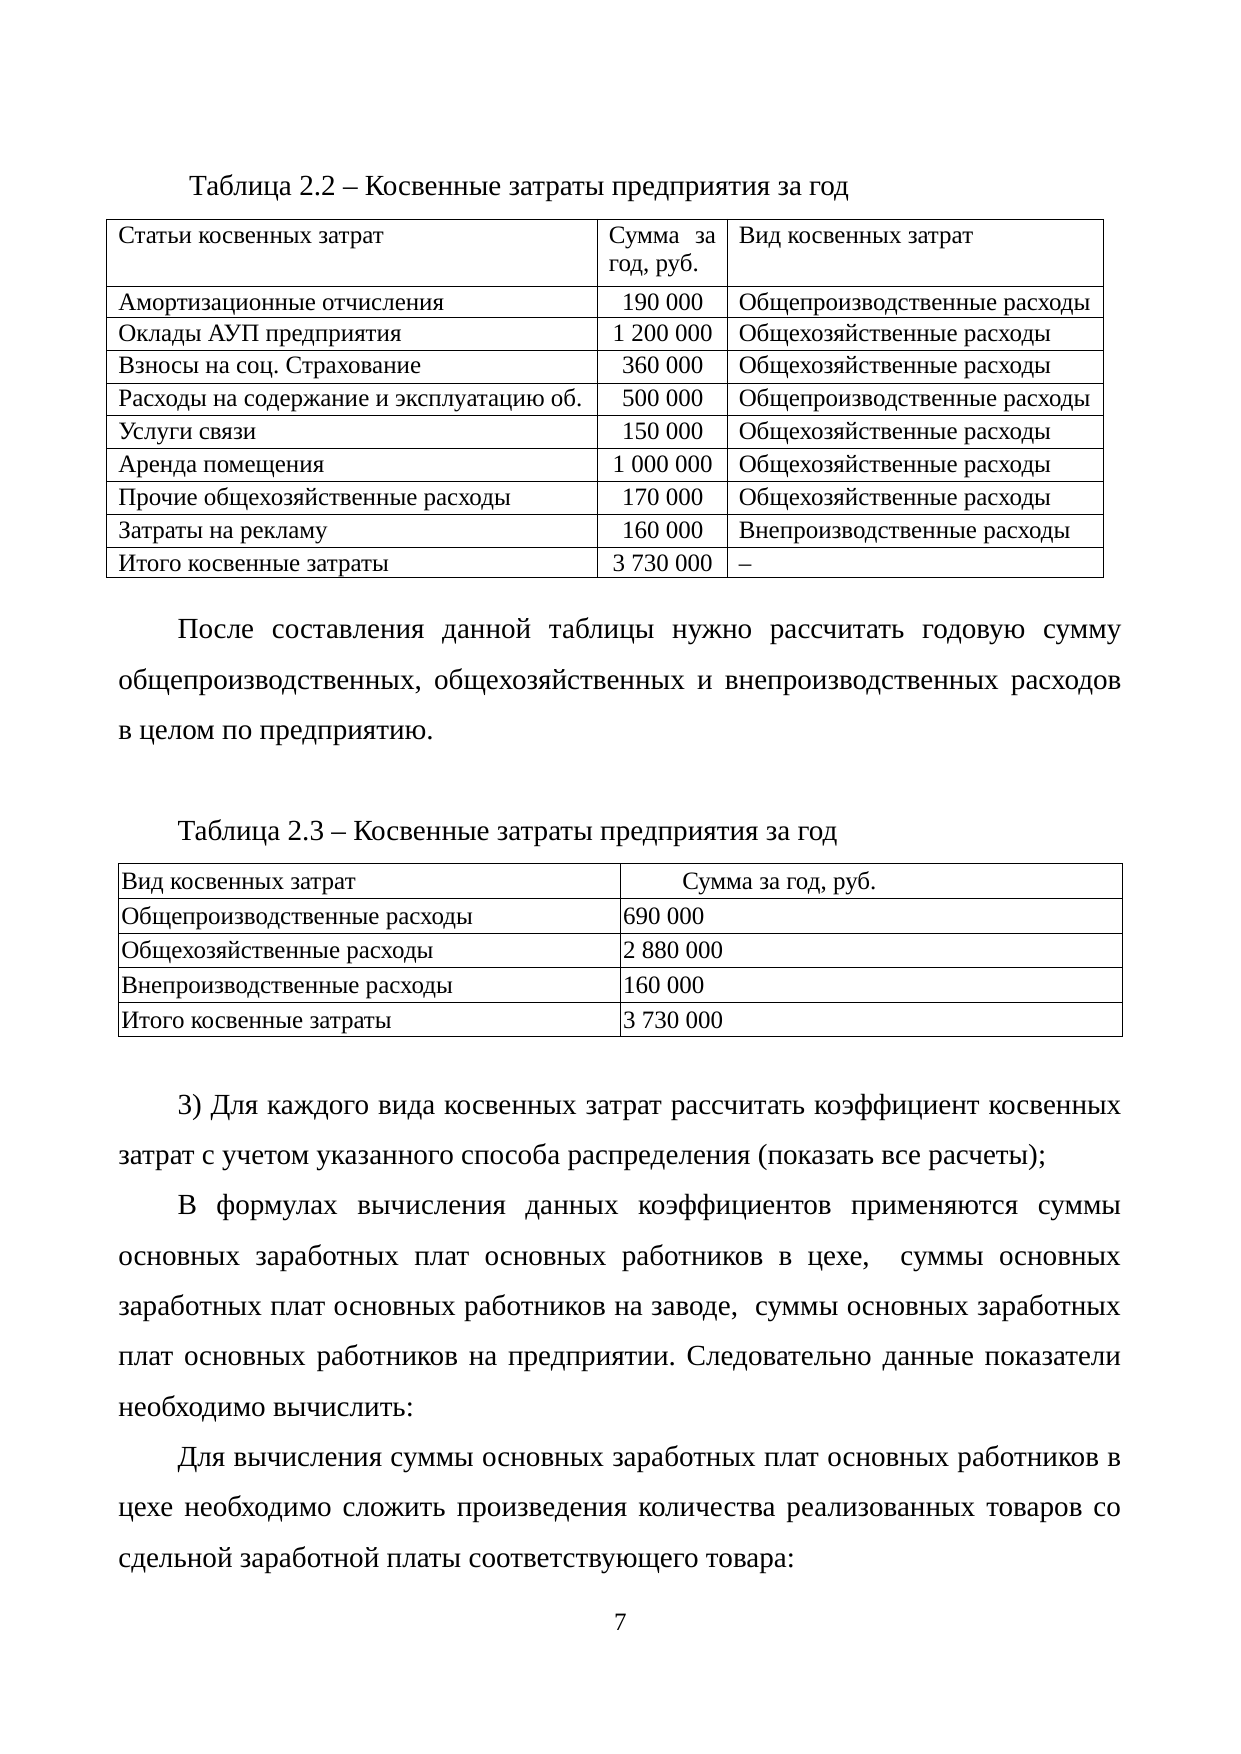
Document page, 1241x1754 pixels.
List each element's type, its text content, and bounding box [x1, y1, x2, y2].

text 3) Для каждого вида косвенных затрат рассчитать коэффициент косвенных затрат с учетом указанного способа распределения (показать все расчеты); [118, 1087, 1122, 1171]
table_header Сумма за год, руб. [621, 864, 1122, 898]
text Таблица 2.3 – Косвенные затраты предприятия за год [118, 813, 1122, 846]
table_cell Общехозяйственные расходы [728, 482, 1103, 514]
table_cell Амортизационные отчисления [107, 287, 597, 317]
table_header Статьи косвенных затрат [107, 220, 597, 286]
table_cell Общепроизводственные расходы [728, 287, 1103, 317]
table_header Вид косвенных затрат [119, 864, 620, 898]
table_cell Расходы на содержание и эксплуатацию об. [107, 384, 597, 415]
text Для вычисления суммы основных заработных плат основных работников в цехе необходимо сложить произведения количества реализованных товаров со сдельной заработной платы соответствующего товара: [118, 1439, 1122, 1573]
table_cell Внепроизводственные расходы [119, 968, 620, 1002]
table_cell Затраты на рекламу [107, 515, 597, 547]
table_cell Общепроизводственные расходы [119, 899, 620, 932]
text Таблица 2.2 – Косвенные затраты предприятия за год [118, 168, 1122, 202]
text После составления данной таблицы нужно рассчитать годовую сумму общепроизводственных, общехозяйственных и внепроизводственных расходов в целом по предприятию. [118, 611, 1122, 746]
table_cell 160 000 [598, 515, 727, 547]
text В формулах вычисления данных коэффициентов применяются суммы основных заработных плат основных работников в цехе, суммы основных заработных плат основных работников на заводе, суммы основных заработных плат основных работников на предприятии. Следовательно данные показатели необходимо вычислить: [118, 1187, 1122, 1422]
table_cell 690 000 [621, 899, 1122, 932]
table_cell 160 000 [621, 968, 1122, 1002]
table_cell Услуги связи [107, 416, 597, 448]
table_cell 150 000 [598, 416, 727, 448]
table_cell Общехозяйственные расходы [728, 351, 1103, 382]
table_cell Общехозяйственные расходы [728, 416, 1103, 448]
table_cell Аренда помещения [107, 449, 597, 481]
table_cell Взносы на соц. Страхование [107, 351, 597, 382]
table_cell Прочие общехозяйственные расходы [107, 482, 597, 514]
table_cell 170 000 [598, 482, 727, 514]
table_cell Внепроизводственные расходы [728, 515, 1103, 547]
table_cell 1 000 000 [598, 449, 727, 481]
table_cell 190 000 [598, 287, 727, 317]
table_cell Итого косвенные затраты [107, 548, 597, 577]
table_cell 500 000 [598, 384, 727, 415]
table_cell Общепроизводственные расходы [728, 384, 1103, 415]
table_cell Итого косвенные затраты [119, 1003, 620, 1036]
table_cell Общехозяйственные расходы [119, 934, 620, 967]
table_header Сумма за год, руб. [598, 220, 727, 286]
table_cell – [728, 548, 1103, 577]
table_cell Общехозяйственные расходы [728, 318, 1103, 349]
table_cell 1 200 000 [598, 318, 727, 349]
table_cell 360 000 [598, 351, 727, 382]
table_cell Оклады АУП предприятия [107, 318, 597, 349]
table_header Вид косвенных затрат [728, 220, 1103, 286]
table_cell 3 730 000 [598, 548, 727, 577]
table_cell 2 880 000 [621, 934, 1122, 967]
table_cell Общехозяйственные расходы [728, 449, 1103, 481]
table_cell 3 730 000 [621, 1003, 1122, 1036]
